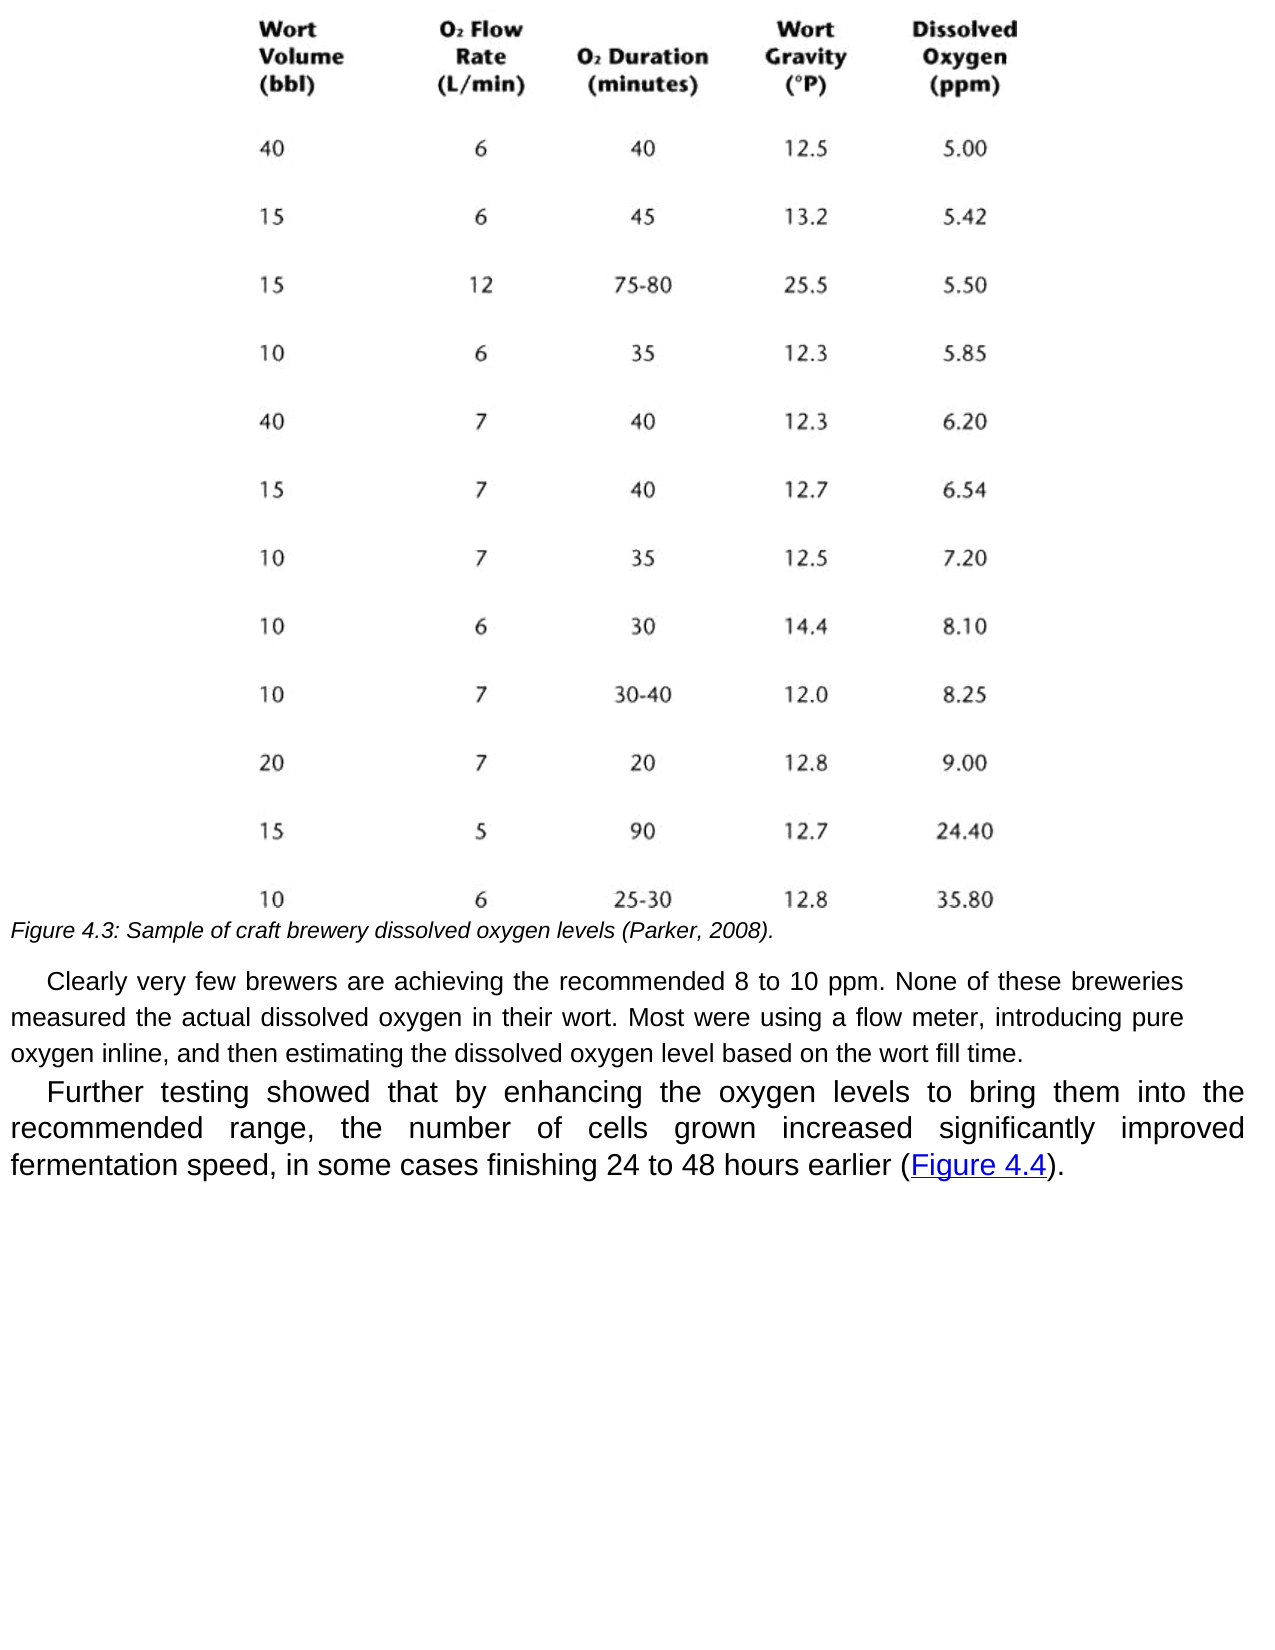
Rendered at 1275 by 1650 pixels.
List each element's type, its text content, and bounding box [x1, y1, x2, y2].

text Figure 4.3: Sample of craft brewery dissolved oxygen levels (Parker, 2008). [10, 917, 1246, 944]
text Further testing showed that by enhancing the oxygen levels to bring them into the recommended range, the number of cells grown increased significantly improved fermentation speed, in some cases finishing 24 to 48 hours earlier (Figure 4.4). [10, 1074, 1246, 1181]
text Clearly very few brewers are achieving the recommended 8 to 10 ppm. None of these breweries measured the actual dissolved oxygen in their wort. Most were using a flow meter, introducing pure oxygen inline, and then estimating the dissolved oxygen level based on the wort fill time. [10, 966, 1185, 1068]
picture [258, 10, 1017, 908]
